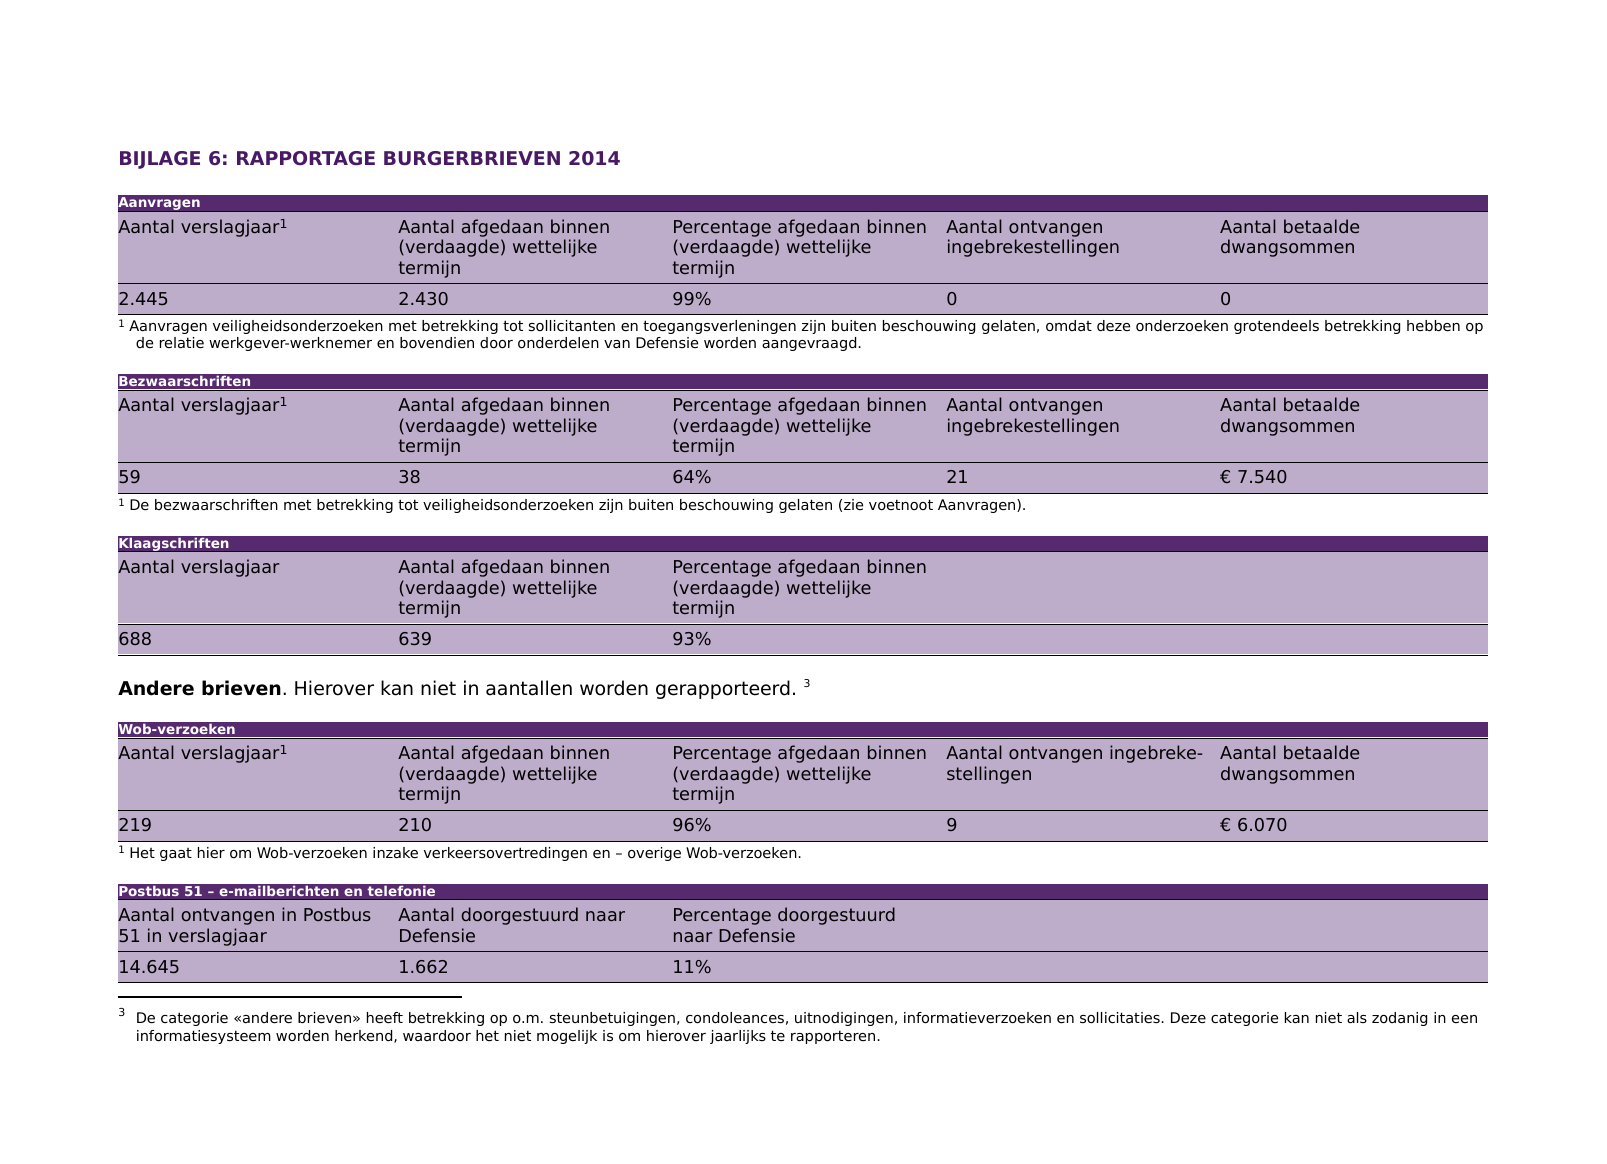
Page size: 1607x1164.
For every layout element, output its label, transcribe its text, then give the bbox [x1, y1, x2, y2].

table_cell Percentage afgedaan binnen (verdaagde) wettelijke termijn [666, 552, 940, 623]
table_cell 1 De bezwaarschriften met betrekking tot veiligheidsonderzoeken zijn buiten beschouwing gelaten (zie voetnoot Aanvragen). [118, 494, 1488, 514]
table_cell 1.662 [392, 952, 666, 982]
table_cell 219 [118, 811, 392, 841]
table_cell Aantal betaalde dwangsommen [1214, 212, 1488, 283]
table_cell Aantal ontvangen ingebrekestellingen [940, 391, 1214, 462]
table_cell 2.445 [118, 284, 392, 314]
table_cell € 6.070 [1214, 811, 1488, 841]
table_cell [1214, 625, 1488, 654]
table_cell 93% [666, 625, 940, 654]
table_cell Aantal verslagjaar1 [118, 391, 392, 462]
table_cell Aantal ontvangen ingebreke-stellingen [940, 739, 1214, 810]
table_cell 38 [392, 463, 666, 493]
table_cell 688 [118, 625, 392, 654]
table_cell Aantal ontvangen ingebrekestellingen [940, 212, 1214, 283]
table_cell 59 [118, 463, 392, 493]
table_cell [940, 625, 1214, 654]
table_cell € 7.540 [1214, 463, 1488, 493]
table_cell Aantal afgedaan binnen (verdaagde) wettelijke termijn [392, 212, 666, 283]
table_cell 9 [940, 811, 1214, 841]
table_header Klaagschriften [118, 536, 1488, 551]
text De categorie «andere brieven» heeft betrekking op o.m. steunbetuigingen, condoleances, uitnodigingen, informatieverzoeken en sollicitaties. Deze categorie kan niet als zodanig in een informatiesysteem worden herkend, waardoor het niet mogelijk is om hierover jaarlijks te rapporteren. [118, 1006, 1488, 1045]
table_cell 0 [1214, 284, 1488, 314]
table_cell Aantal betaalde dwangsommen [1214, 739, 1488, 810]
table_cell Percentage doorgestuurd naar Defensie [666, 900, 940, 951]
table_cell 64% [666, 463, 940, 493]
table_cell Aantal doorgestuurd naar Defensie [392, 900, 666, 951]
table_cell 0 [940, 284, 1214, 314]
table_cell 96% [666, 811, 940, 841]
table_cell Aantal verslagjaar1 [118, 212, 392, 283]
table_cell 11% [666, 952, 940, 982]
table_cell Percentage afgedaan binnen (verdaagde) wettelijke termijn [666, 391, 940, 462]
table_cell 639 [392, 625, 666, 654]
table_cell [1214, 952, 1488, 982]
table_cell 1 Het gaat hier om Wob-verzoeken inzake verkeersovertredingen en – overige Wob-verzoeken. [118, 842, 1488, 862]
table_header Wob-verzoeken [118, 722, 1488, 737]
text Andere brieven. Hierover kan niet in aantallen worden gerapporteerd. [118, 678, 1488, 700]
table_cell Aantal verslagjaar [118, 552, 392, 623]
table_cell 1 Aanvragen veiligheidsonderzoeken met betrekking tot sollicitanten en toegangsverleningen zijn buiten beschouwing gelaten, omdat deze onderzoeken grotendeels betrekking hebben op de relatie werkgever-werknemer en bovendien door onderdelen van Defensie worden aangevraagd. [118, 315, 1488, 352]
table_cell Aantal afgedaan binnen (verdaagde) wettelijke termijn [392, 739, 666, 810]
table_cell Aantal afgedaan binnen (verdaagde) wettelijke termijn [392, 391, 666, 462]
subtitle BIJLAGE 6: RAPPORTAGE BURGERBRIEVEN 2014 [118, 148, 1488, 170]
table_cell 14.645 [118, 952, 392, 982]
table_cell [1214, 900, 1488, 951]
table_cell [940, 552, 1214, 623]
table_cell Aantal verslagjaar1 [118, 739, 392, 810]
table_cell Aantal ontvangen in Postbus 51 in verslagjaar [118, 900, 392, 951]
table_header Aanvragen [118, 195, 1488, 211]
table_cell Aantal betaalde dwangsommen [1214, 391, 1488, 462]
table_header Bezwaarschriften [118, 374, 1488, 389]
table_cell Aantal afgedaan binnen (verdaagde) wettelijke termijn [392, 552, 666, 623]
table_cell 99% [666, 284, 940, 314]
table_cell [940, 952, 1214, 982]
table_cell [940, 900, 1214, 951]
table_cell 21 [940, 463, 1214, 493]
table_cell 2.430 [392, 284, 666, 314]
table_cell 210 [392, 811, 666, 841]
table_cell Percentage afgedaan binnen (verdaagde) wettelijke termijn [666, 739, 940, 810]
table_header Postbus 51 – e-mailberichten en telefonie [118, 884, 1488, 899]
table_cell Percentage afgedaan binnen (verdaagde) wettelijke termijn [666, 212, 940, 283]
table_cell [1214, 552, 1488, 623]
